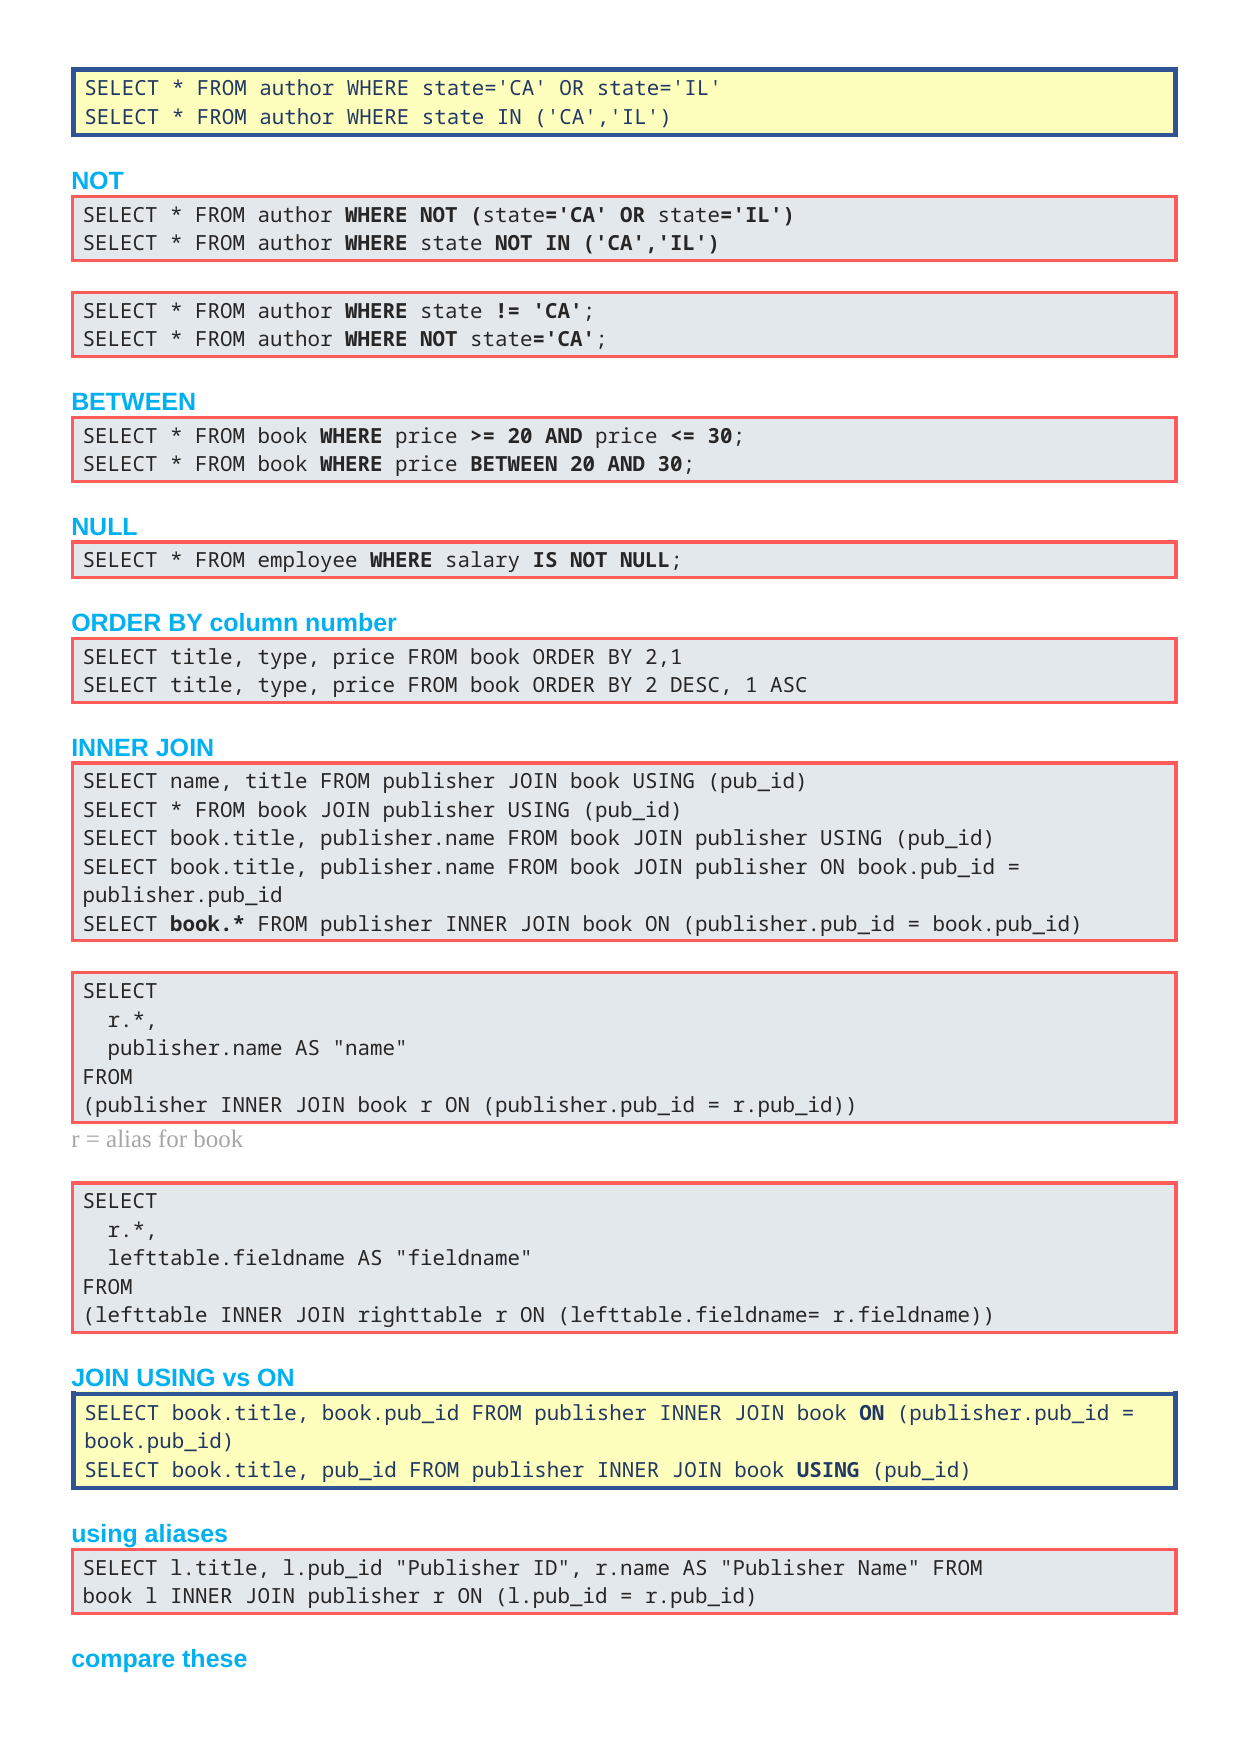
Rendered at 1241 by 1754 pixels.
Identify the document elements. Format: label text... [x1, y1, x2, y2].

text SELECT * FROM author WHERE state IN ('CA','IL') [76, 95, 1173, 133]
text SELECT * FROM book JOIN publisher USING (pub_id) [74, 790, 1174, 818]
text SELECT [74, 974, 1174, 1000]
text SELECT title, type, price FROM book ORDER BY 2 DESC, 1 ASC [74, 665, 1174, 701]
text r.*, [74, 1210, 1174, 1238]
text SELECT name, title FROM publisher JOIN book USING (pub_id) [74, 765, 1174, 790]
text SELECT * FROM book WHERE price BETWEEN 20 AND 30; [74, 444, 1174, 480]
text r.*, [74, 1000, 1174, 1028]
text SELECT book.* FROM publisher INNER JOIN book ON (publisher.pub_id = book.pub_id) [74, 904, 1174, 939]
text publisher.name AS "name" [74, 1028, 1174, 1057]
text SELECT [74, 1185, 1174, 1210]
text SELECT book.title, book.pub_id FROM publisher INNER JOIN book ON (publisher.pub_id = book.pub_id) [76, 1396, 1173, 1448]
text SELECT * FROM author WHERE state != 'CA'; [74, 294, 1174, 319]
text FROM [74, 1267, 1174, 1295]
title BETWEEN [71, 387, 1178, 416]
text book l INNER JOIN publisher r ON (l.pub_id = r.pub_id) [74, 1576, 1174, 1612]
text SELECT l.title, l.pub_id "Publisher ID", r.name AS "Publisher Name" FROM [74, 1551, 1174, 1576]
text SELECT * FROM author WHERE state NOT IN ('CA','IL') [74, 223, 1174, 259]
title compare these [71, 1644, 1178, 1673]
text SELECT * FROM employee WHERE salary IS NOT NULL; [74, 544, 1174, 576]
text r = alias for book [71, 1124, 1178, 1153]
text SELECT book.title, pub_id FROM publisher INNER JOIN book USING (pub_id) [76, 1448, 1173, 1486]
title INNER JOIN [71, 733, 1178, 761]
text SELECT book.title, publisher.name FROM book JOIN publisher USING (pub_id) [74, 818, 1174, 847]
text SELECT * FROM author WHERE NOT (state='CA' OR state='IL') [74, 198, 1174, 223]
text lefttable.fieldname AS "fieldname" [74, 1238, 1174, 1267]
title NULL [71, 512, 1178, 540]
text SELECT title, type, price FROM book ORDER BY 2,1 [74, 640, 1174, 665]
text FROM [74, 1057, 1174, 1085]
text SELECT * FROM author WHERE NOT state='CA'; [74, 319, 1174, 355]
text (lefttable INNER JOIN righttable r ON (lefttable.fieldname= r.fieldname)) [74, 1295, 1174, 1331]
text SELECT * FROM book WHERE price >= 20 AND price <= 30; [74, 419, 1174, 444]
title NOT [71, 166, 1178, 195]
text SELECT * FROM author WHERE state='CA' OR state='IL' [76, 72, 1173, 95]
title ORDER BY column number [71, 608, 1178, 637]
title JOIN USING vs ON [71, 1363, 1178, 1391]
text (publisher INNER JOIN book r ON (publisher.pub_id = r.pub_id)) [74, 1085, 1174, 1121]
text SELECT book.title, publisher.name FROM book JOIN publisher ON book.pub_id = publisher.pub_id [74, 847, 1174, 904]
title using aliases [71, 1519, 1178, 1548]
